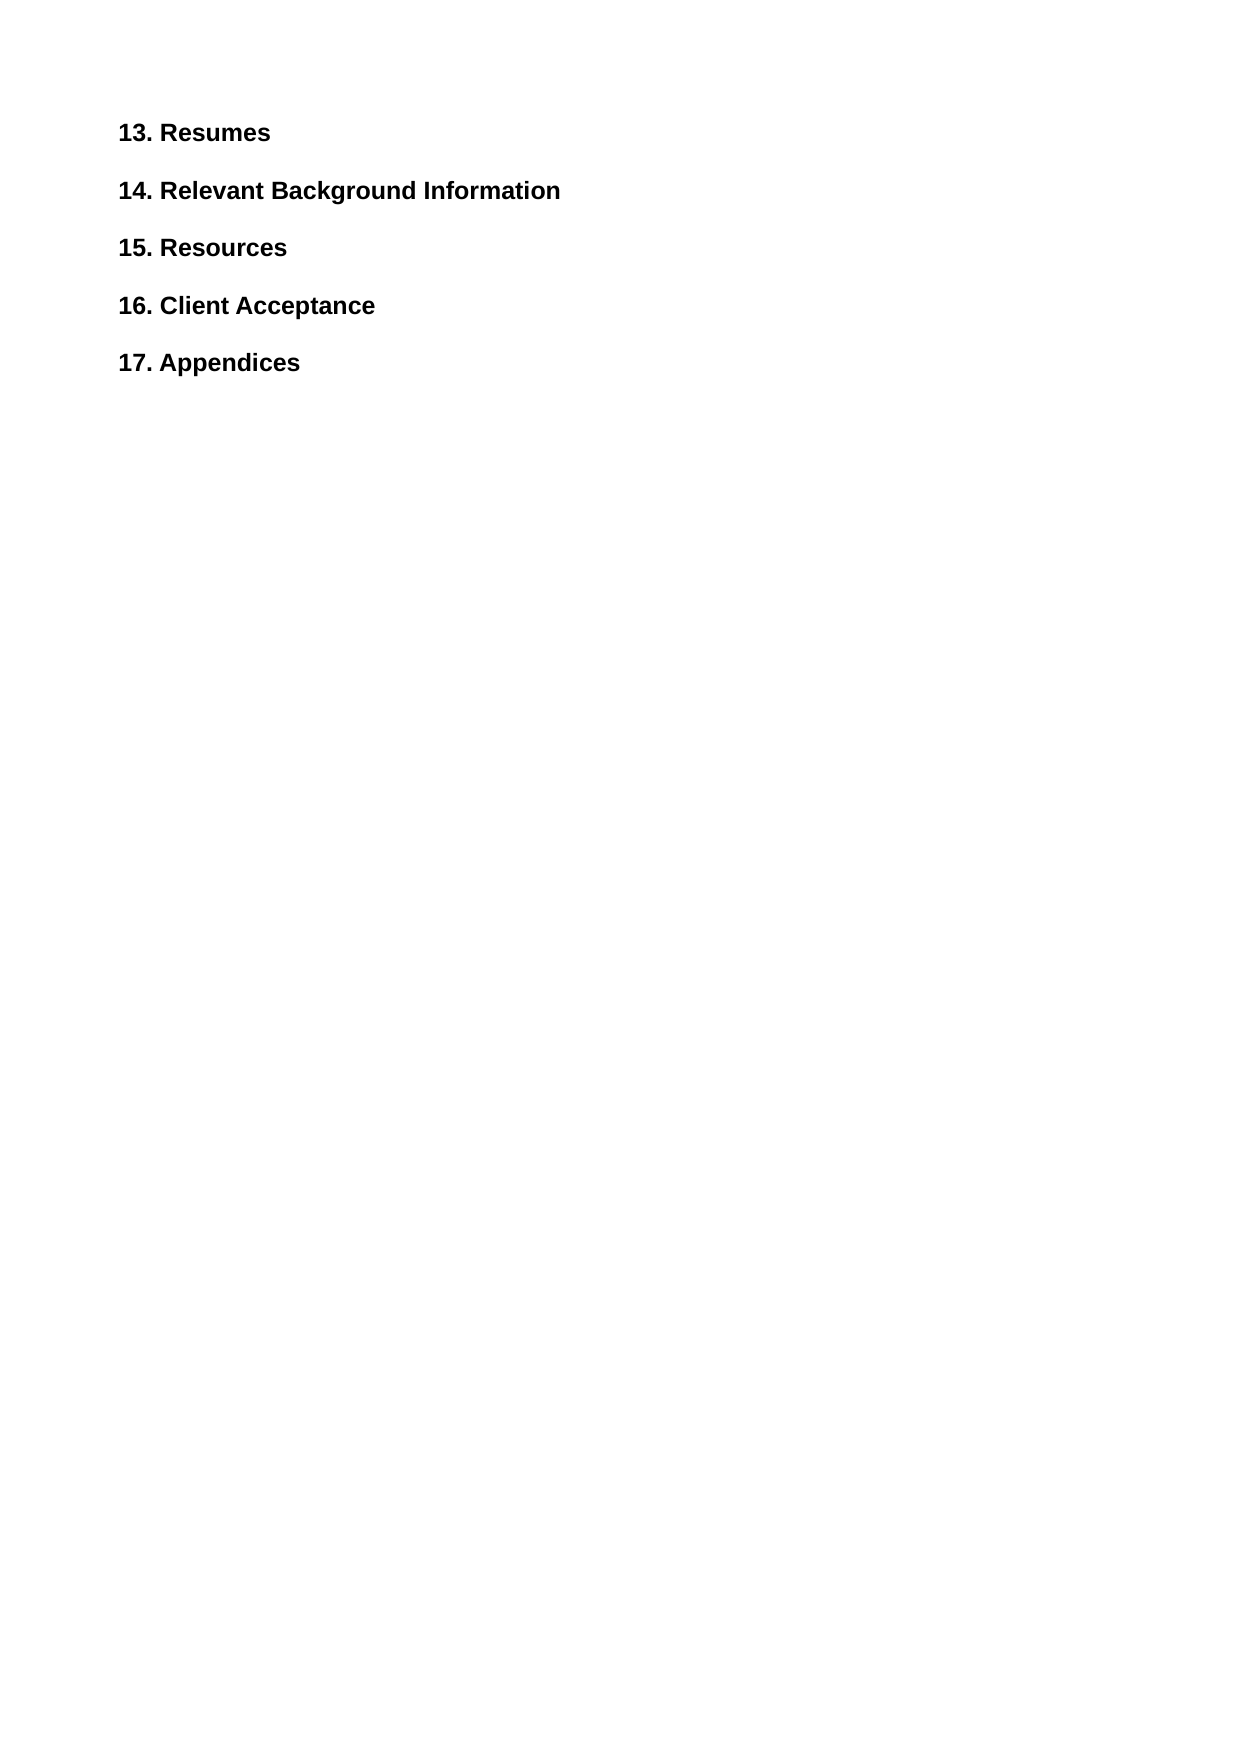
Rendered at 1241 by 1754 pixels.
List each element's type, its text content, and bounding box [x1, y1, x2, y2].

text 13. Resumes [118, 118, 1122, 147]
text 17. Appendices [118, 348, 1122, 377]
text 15. Resources [118, 233, 1122, 262]
text 16. Client Acceptance [118, 291, 1122, 319]
text 14. Relevant Background Information [118, 176, 1122, 204]
